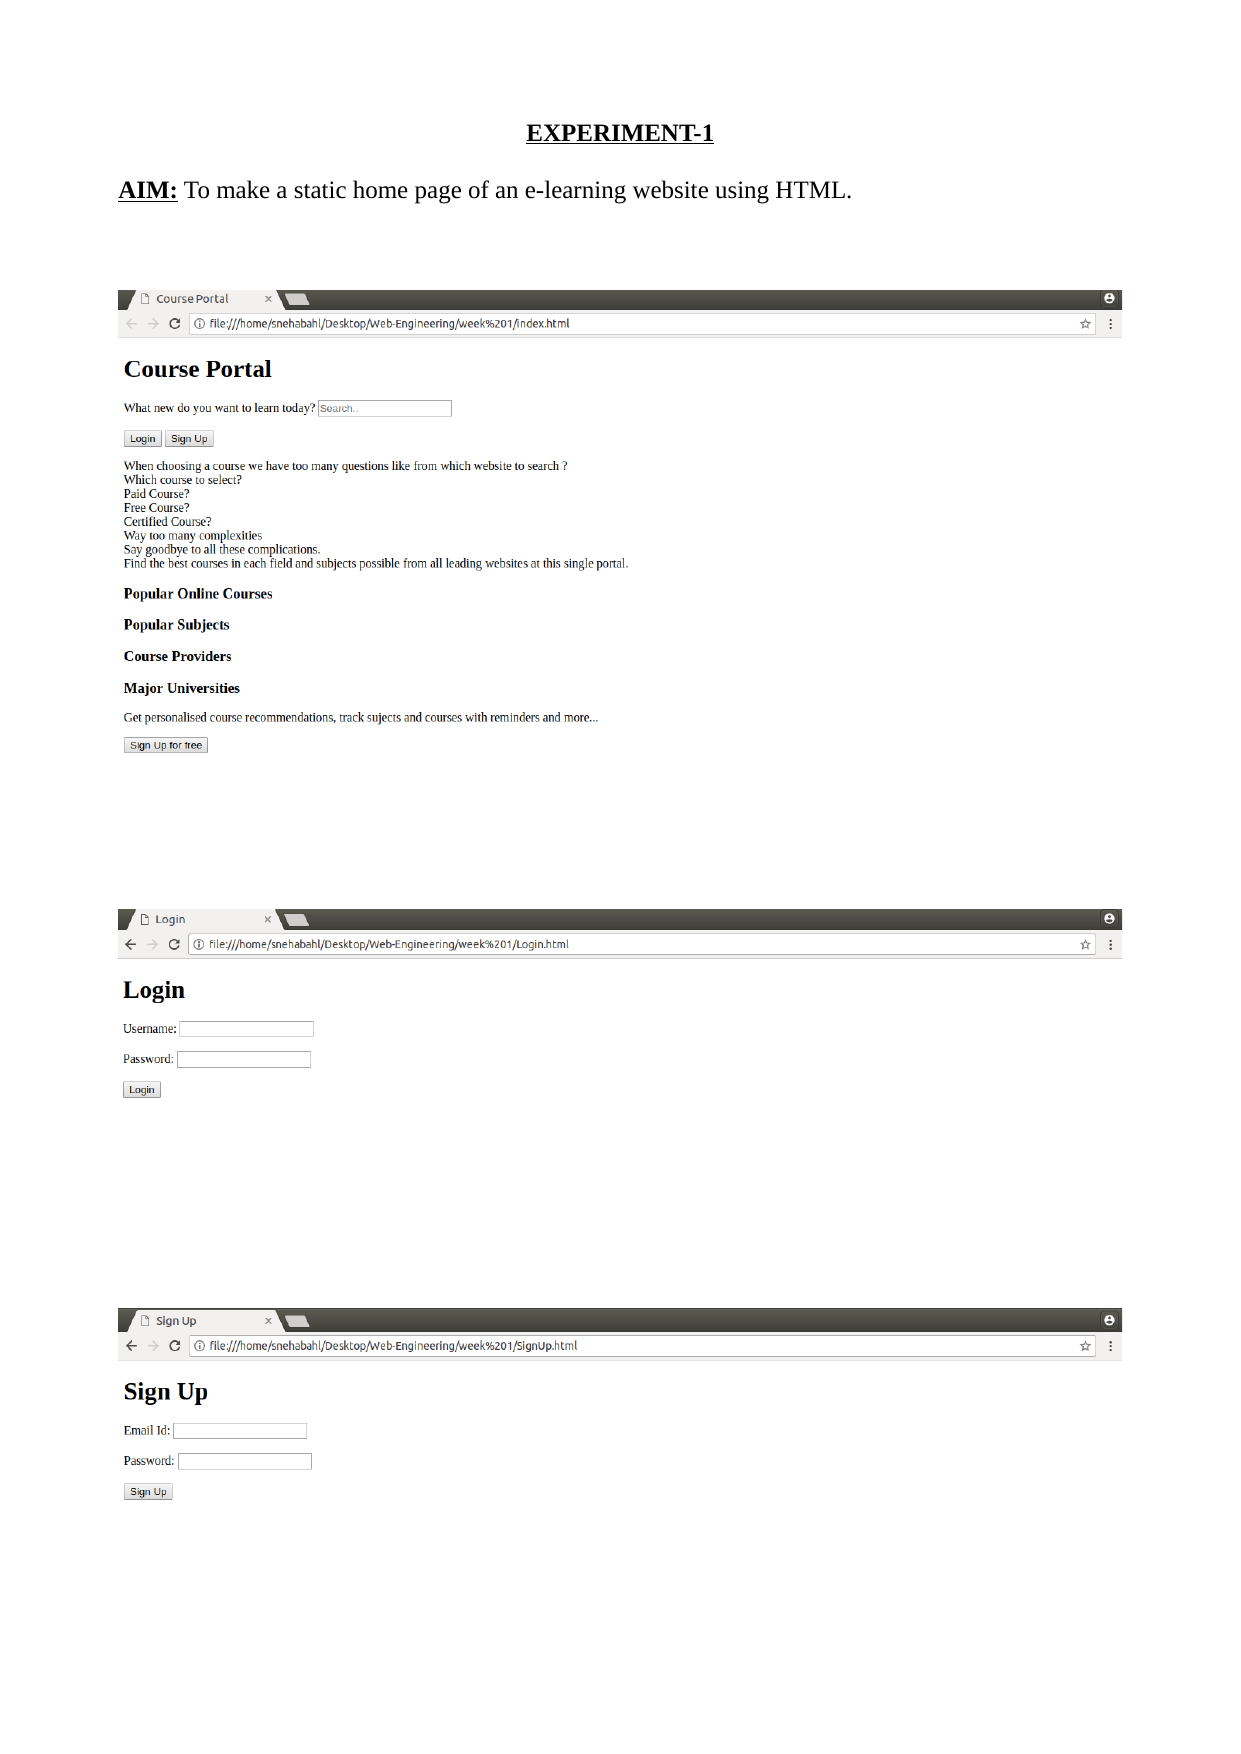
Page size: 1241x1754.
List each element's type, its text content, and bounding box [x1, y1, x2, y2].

picture [118, 290, 1123, 766]
text EXPERIMENT-1 [118, 118, 1122, 147]
text AIM: To make a static home page of an e-learning website using HTML. [118, 176, 1122, 204]
picture [118, 909, 1123, 1165]
picture [118, 1308, 1123, 1522]
